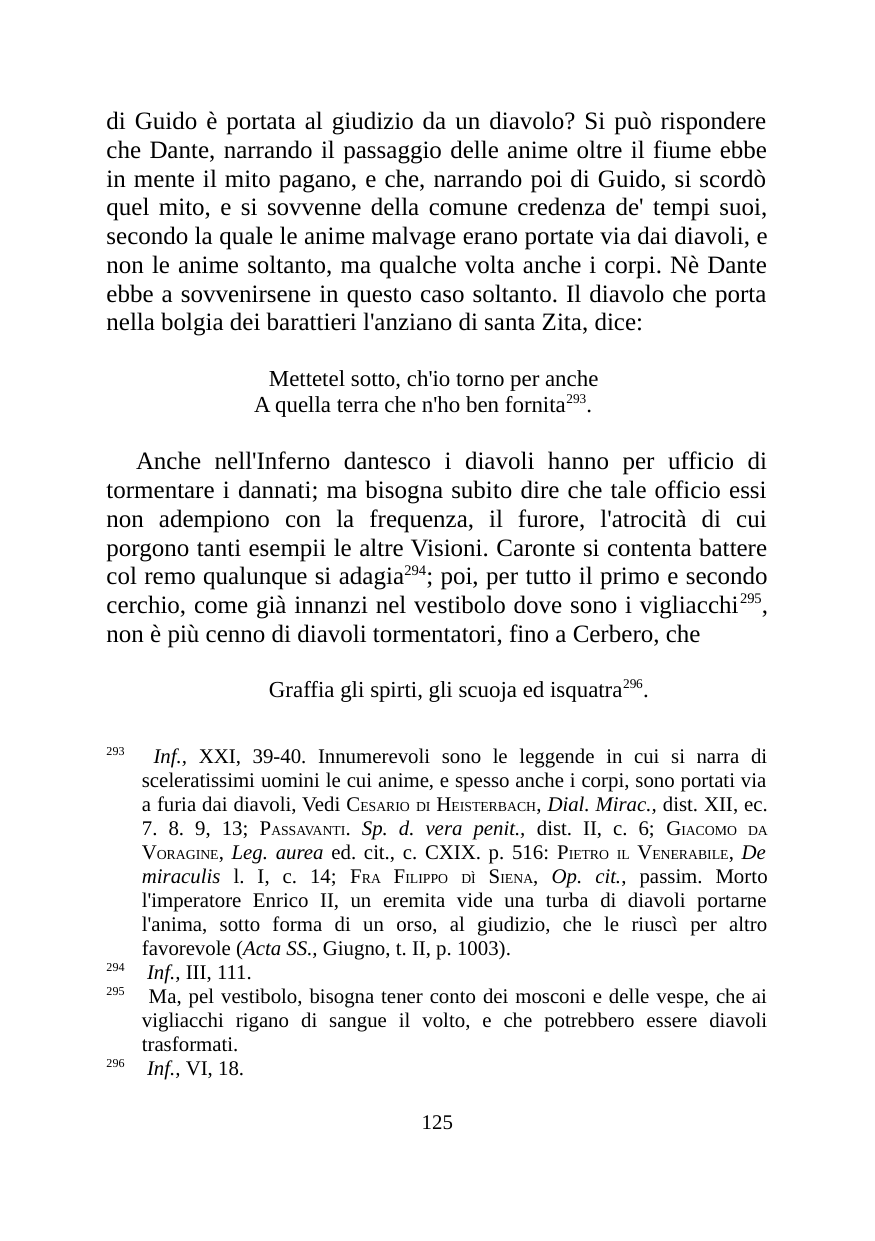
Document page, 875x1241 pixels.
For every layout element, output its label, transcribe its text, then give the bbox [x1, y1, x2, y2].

text Ma, pel vestibolo, bisogna tener conto dei mosconi e delle vespe, che ai vigliacchi rigano di sangue il volto, e che potrebbero essere diavoli trasformati. [106, 984, 768, 1056]
text Mettetel sotto, ch'io torno per anche [239, 365, 768, 391]
text Inf., VI, 18. [106, 1056, 768, 1080]
text di Guido è portata al giudizio da un diavolo? Si può rispondere che Dante, narrando il passaggio delle anime oltre il fiume ebbe in mente il mito pagano, e che, narrando poi di Guido, si scordò quel mito, e si sovvenne della comune credenza de' tempi suoi, secondo la quale le anime malvage erano portate via dai diavoli, e non le anime soltanto, ma qualche volta anche i corpi. Nè Dante ebbe a sovvenirsene in questo caso soltanto. Il diavolo che porta nella bolgia dei barattieri l'anziano di santa Zita, dice: [106, 106, 768, 336]
text Anche nell'Inferno dantesco i diavoli hanno per ufficio di tormentare i dannati; ma bisogna subito dire che tale officio essi non adempiono con la frequenza, il furore, l'atrocità di cui porgono tanti esempii le altre Visioni. Caronte si contenta battere col remo qualunque si adagia; poi, per tutto il primo e secondo cerchio, come già innanzi nel vestibolo dove sono i vigliacchi, non è più cenno di diavoli tormentatori, fino a Cerbero, che [106, 446, 768, 648]
text A quella terra che n'ho ben fornita. [224, 391, 768, 418]
text Inf., III, 111. [106, 960, 768, 984]
text Inf., XXI, 39-40. Innumerevoli sono le leggende in cui si narra di sceleratissimi uomini le cui anime, e spesso anche i corpi, sono portati via a furia dai diavoli, Vedi Cesario di Heisterbach, Dial. Mirac., dist. XII, ec. 7. 8. 9, 13; Passavanti. Sp. d. vera penit., dist. II, c. 6; Giacomo da Voragine, Leg. aurea ed. cit., c. CXIX. p. 516: Pietro il Venerabile, De miraculis l. I, c. 14; Fra Filippo dì Siena, Op. cit., passim. Morto l'imperatore Enrico II, un eremita vide una turba di diavoli portarne l'anima, sotto forma di un orso, al giudizio, che le riuscì per altro favorevole (Acta SS., Giugno, t. II, p. 1003). [106, 743, 768, 960]
text Graffia gli spirti, gli scuoja ed isquatra. [239, 676, 768, 703]
